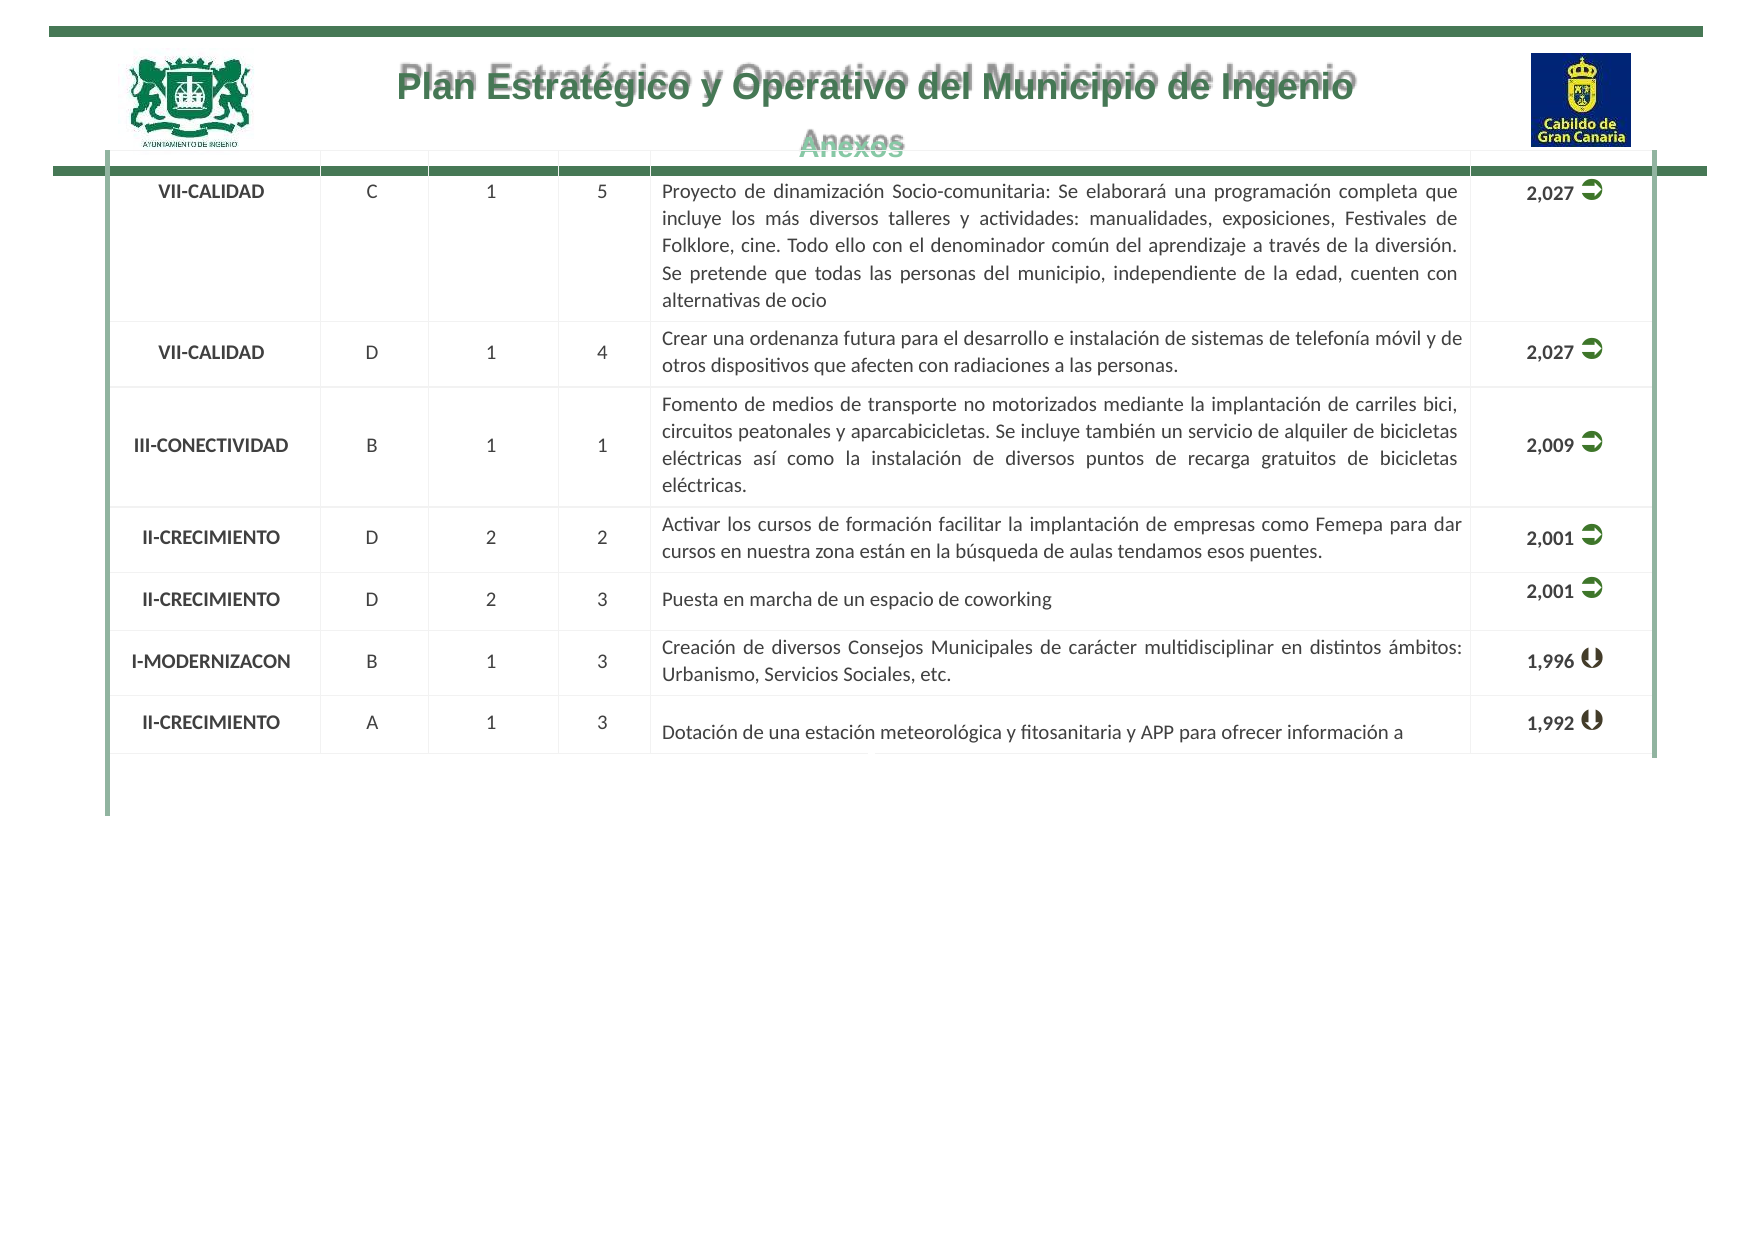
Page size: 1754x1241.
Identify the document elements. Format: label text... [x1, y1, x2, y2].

table_cell [1471, 151, 1652, 166]
table_cell 1 [429, 696, 558, 753]
table_cell 2 [559, 508, 650, 572]
table_cell III-CONECTIVIDAD [110, 388, 320, 506]
table_cell 1 [429, 388, 558, 506]
table_cell [651, 151, 1470, 166]
table_cell 1,996  [1471, 631, 1652, 695]
table_cell B [321, 631, 428, 695]
table_cell [321, 151, 428, 166]
table_header [52, 155, 105, 811]
table_cell [1674, 506, 1703, 572]
table_cell VII-CALIDAD [110, 322, 320, 386]
table_cell [110, 754, 868, 811]
table_cell [1674, 321, 1703, 386]
table_cell 3 [559, 631, 650, 695]
table_cell II-CRECIMIENTO [110, 508, 320, 572]
table_cell 4 [559, 322, 650, 386]
table_cell 1 [429, 631, 558, 695]
table_cell 3 [559, 696, 650, 753]
table_header [1657, 155, 1674, 166]
table_cell 2 [429, 508, 558, 572]
table_cell I-MODERNIZACON [110, 631, 320, 695]
table_cell 1 [429, 322, 558, 386]
table_cell 3 [559, 573, 650, 630]
table_cell Crear una ordenanza futura para el desarrollo e instalación de sistemas de telefonía móvil y de otros dispositivos que afecten con radiaciones a las personas. [651, 322, 1470, 386]
table_header [1657, 176, 1674, 753]
table_cell B [321, 388, 428, 506]
table_cell PLAN ESTRATÉGICO [55, 816, 868, 917]
table_cell 1 [559, 388, 650, 506]
table_cell 2 [429, 573, 558, 630]
table_cell PLAN OPERATIVO [875, 754, 1672, 917]
table_cell 2,027  [1471, 176, 1652, 321]
table_cell 1 [429, 176, 558, 321]
table_cell VII-CALIDAD [110, 176, 320, 321]
table_cell C [321, 176, 428, 321]
table_cell 5 [559, 176, 650, 321]
table_cell [559, 151, 650, 166]
table_cell Creación de diversos Consejos Municipales de carácter multidisciplinar en distintos ámbitos: Urbanismo, Servicios Sociales, etc. [651, 631, 1470, 695]
table_cell [429, 151, 558, 166]
table_cell [1674, 176, 1703, 321]
table_cell [1674, 386, 1703, 506]
table_cell Proyecto de dinamización Socio-comunitaria: Se elaborará una programación completa que incluye los más diversos talleres y actividades: manualidades, exposiciones, Festivales de Folklore, cine. Todo ello con el denominador común del aprendizaje a través de la diversión. Se pretende que todas las personas del municipio, independiente de la edad, cuenten con alternativas de ocio [651, 176, 1470, 321]
table_cell 2,001  [1471, 508, 1652, 572]
table_cell [1674, 150, 1703, 166]
table_cell Puesta en marcha de un espacio de coworking [651, 573, 1470, 630]
table_cell [1674, 695, 1703, 753]
table_cell 2,027  [1471, 322, 1652, 386]
table_cell Fomento de medios de transporte no motorizados mediante la implantación de carriles bici, circuitos peatonales y aparcabicicletas. Se incluye también un servicio de alquiler de bicicletas eléctricas así como la instalación de diversos puntos de recarga gratuitos de bicicletas eléctricas. [651, 388, 1470, 506]
table_cell D [321, 322, 428, 386]
table_cell 1,992  [1471, 696, 1652, 753]
table_cell Dotación de una estación meteorológica y fitosanitaria y APP para ofrecer información a [651, 696, 1470, 753]
table_cell A [321, 696, 428, 753]
table_cell Activar los cursos de formación facilitar la implantación de empresas como Femepa para dar cursos en nuestra zona están en la búsqueda de aulas tendamos esos puentes. [651, 508, 1470, 572]
table_cell [1677, 811, 1703, 917]
table_cell 2,001  [1471, 573, 1652, 630]
table_cell [1674, 630, 1703, 695]
table_cell D [321, 508, 428, 572]
table_cell [1677, 753, 1703, 811]
table_cell [1674, 572, 1703, 630]
table_cell 2,009  [1471, 388, 1652, 506]
table_cell [110, 151, 320, 166]
table_cell II-CRECIMIENTO [110, 696, 320, 753]
table_cell D [321, 573, 428, 630]
table_cell II-CRECIMIENTO [110, 573, 320, 630]
